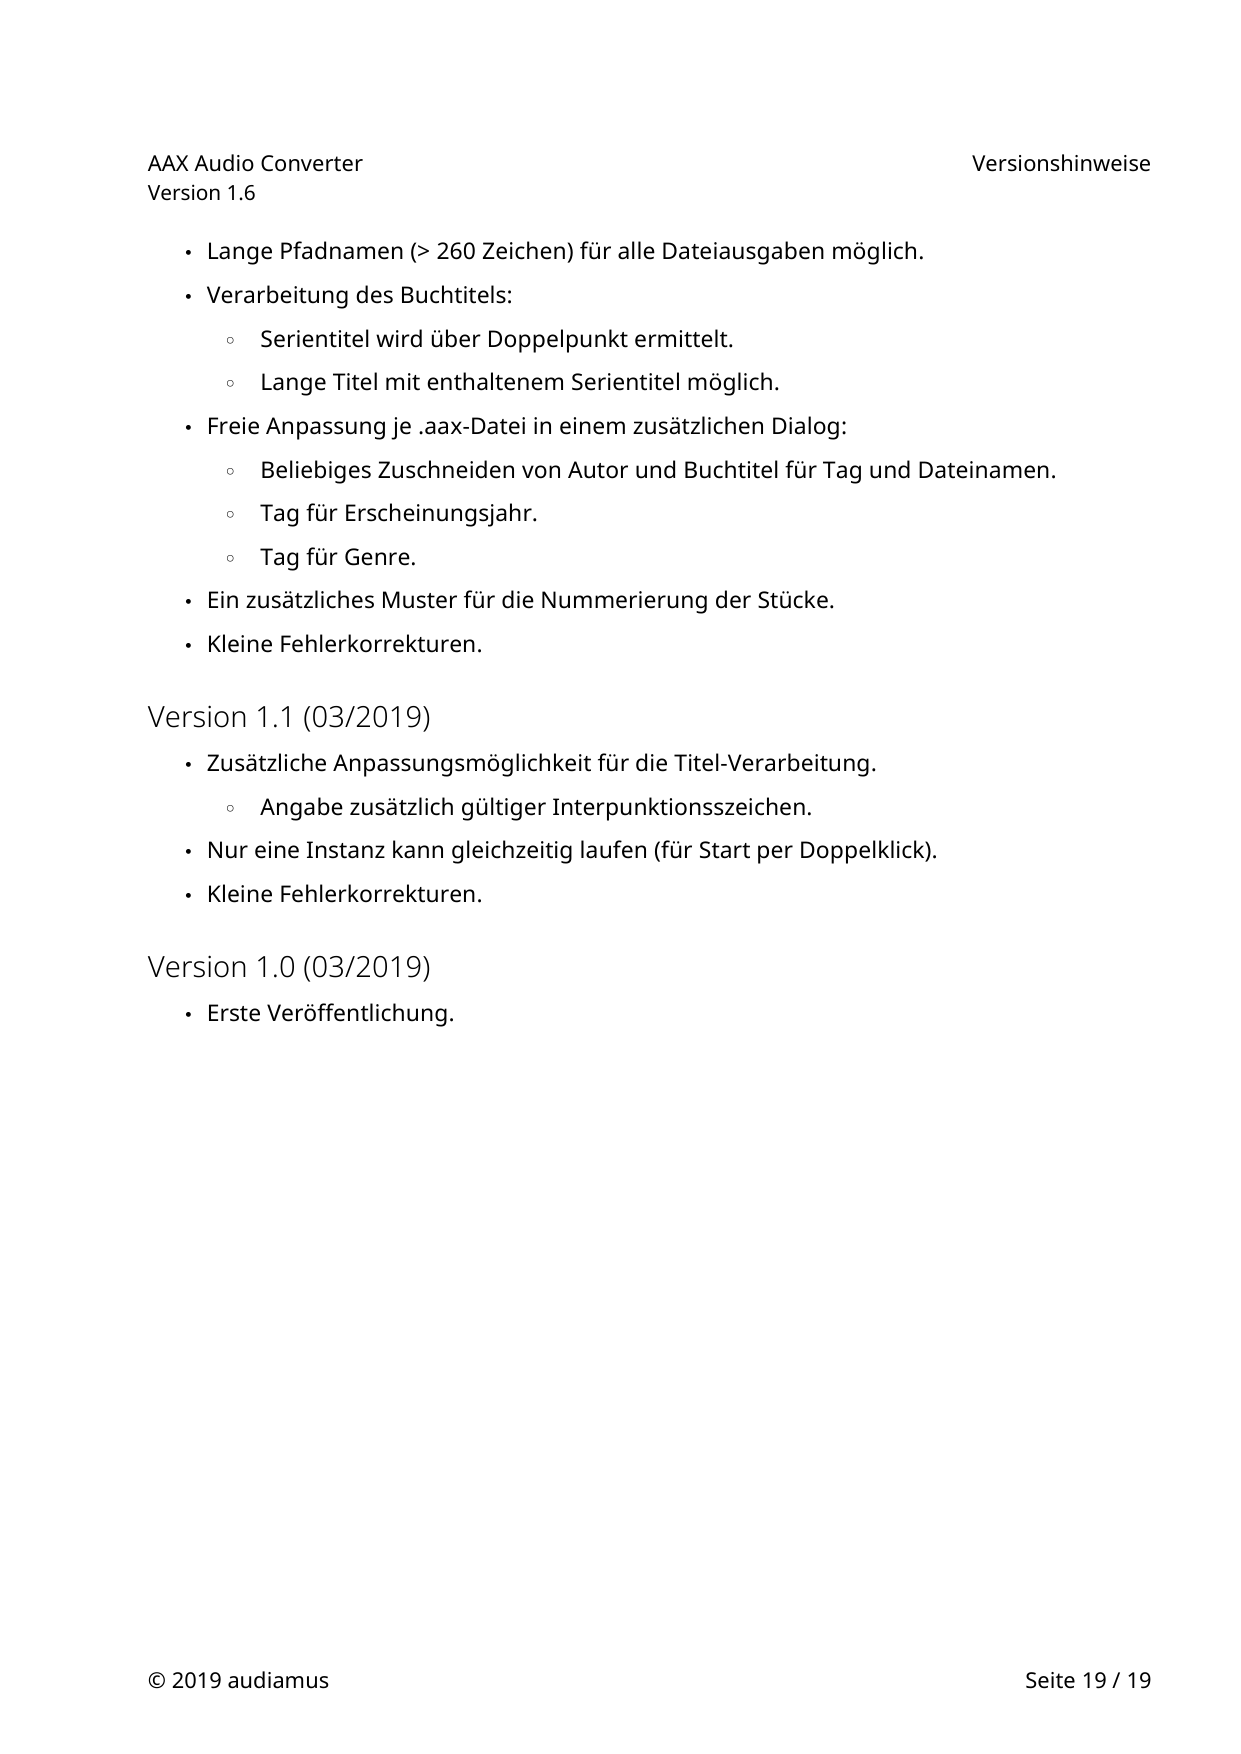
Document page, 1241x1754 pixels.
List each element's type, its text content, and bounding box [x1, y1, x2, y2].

subtitle Version 1.0 (03/2019) [148, 946, 1152, 986]
list Lange Titel mit enthaltenem Serientitel möglich. [223, 366, 1152, 397]
list Erste Veröffentlichung. [185, 997, 1152, 1028]
list Zusätzliche Anpassungsmöglichkeit für die Titel-Verarbeitung. [185, 747, 1152, 778]
list Serientitel wird über Doppelpunkt ermittelt. [223, 323, 1152, 354]
list Tag für Erscheinungsjahr. [223, 497, 1152, 528]
subtitle Version 1.1 (03/2019) [148, 697, 1152, 736]
list Nur eine Instanz kann gleichzeitig laufen (für Start per Doppelklick). [185, 834, 1152, 866]
list Tag für Genre. [223, 541, 1152, 572]
list Lange Pfadnamen (> 260 Zeichen) für alle Dateiausgaben möglich. [185, 235, 1152, 267]
list Kleine Fehlerkorrekturen. [185, 628, 1152, 659]
list Kleine Fehlerkorrekturen. [185, 878, 1152, 909]
list Verarbeitung des Buchtitels: [185, 279, 1152, 310]
list Ein zusätzliches Muster für die Nummerierung der Stücke. [185, 584, 1152, 616]
list Angabe zusätzlich gültiger Interpunktionsszeichen. [223, 791, 1152, 822]
list Freie Anpassung je .aax-Datei in einem zusätzlichen Dialog: [185, 410, 1152, 441]
list Beliebiges Zuschneiden von Autor und Buchtitel für Tag und Dateinamen. [223, 453, 1152, 485]
